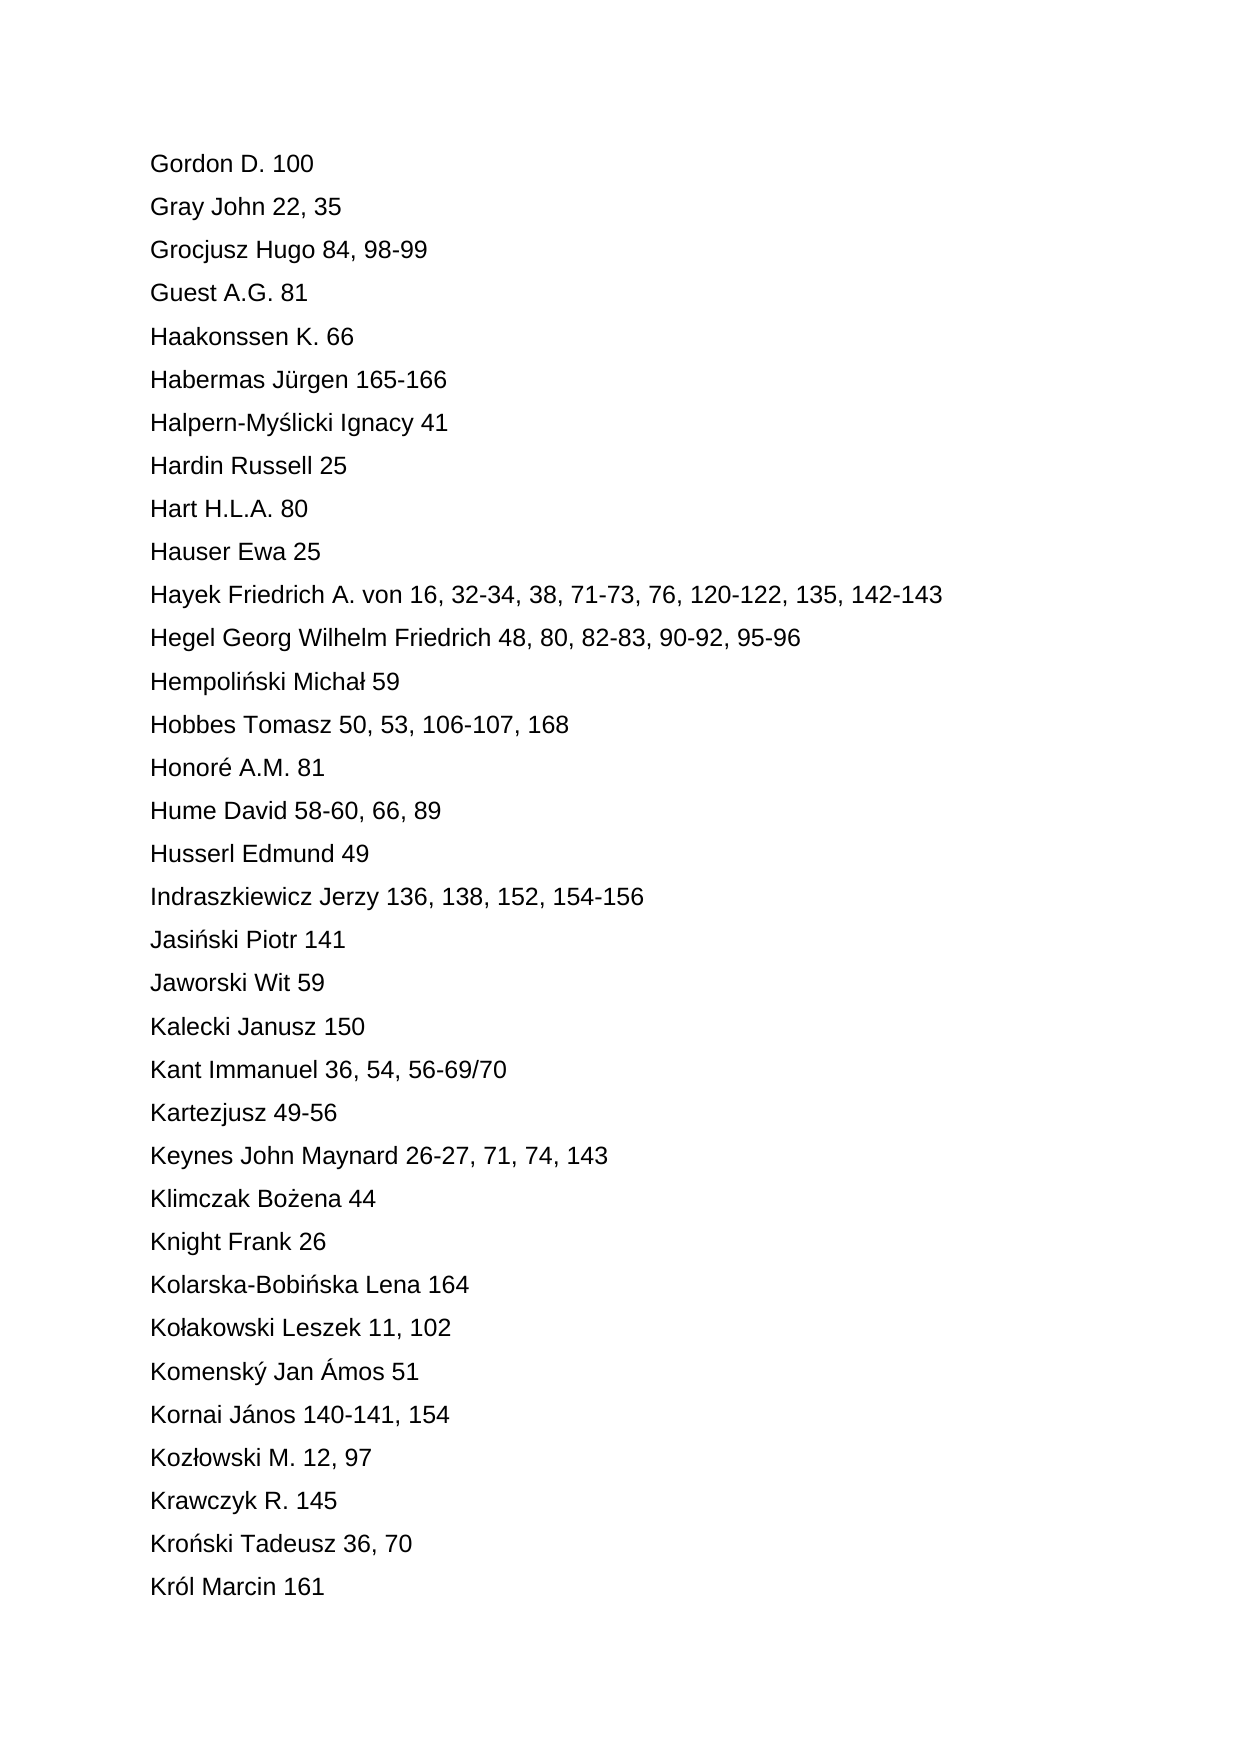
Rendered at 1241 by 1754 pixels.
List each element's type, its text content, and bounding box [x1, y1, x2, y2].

text Honoré A.M. 81 [150, 753, 1091, 781]
text Halpern-Myślicki Ignacy 41 [150, 408, 1091, 436]
text Gordon D. 100 [150, 149, 1091, 178]
text Komenský Jan Ámos 51 [150, 1356, 1091, 1385]
text Hegel Georg Wilhelm Friedrich 48, 80, 82-83, 90-92, 95-96 [150, 623, 1091, 652]
text Kroński Tadeusz 36, 70 [150, 1529, 1091, 1558]
text Kornai János 140-141, 154 [150, 1399, 1091, 1428]
text Kolarska-Bobińska Lena 164 [150, 1270, 1091, 1299]
text Kozłowski M. 12, 97 [150, 1443, 1091, 1471]
text Hardin Russell 25 [150, 451, 1091, 479]
text Gray John 22, 35 [150, 192, 1091, 221]
text Kant Immanuel 36, 54, 56-69/70 [150, 1054, 1091, 1083]
text Indraszkiewicz Jerzy 136, 138, 152, 154-156 [150, 882, 1091, 911]
text Krawczyk R. 145 [150, 1486, 1091, 1514]
text Hume David 58-60, 66, 89 [150, 796, 1091, 824]
text Knight Frank 26 [150, 1227, 1091, 1256]
text Król Marcin 161 [150, 1572, 1091, 1601]
text Husserl Edmund 49 [150, 839, 1091, 868]
text Kartezjusz 49-56 [150, 1098, 1091, 1126]
text Kołakowski Leszek 11, 102 [150, 1313, 1091, 1342]
text Hobbes Tomasz 50, 53, 106-107, 168 [150, 709, 1091, 738]
text Habermas Jürgen 165-166 [150, 364, 1091, 393]
text Kalecki Janusz 150 [150, 1011, 1091, 1040]
text Hauser Ewa 25 [150, 537, 1091, 566]
text Jasiński Piotr 141 [150, 925, 1091, 954]
text Haakonssen K. 66 [150, 321, 1091, 350]
text Guest A.G. 81 [150, 278, 1091, 307]
text Hayek Friedrich A. von 16, 32-34, 38, 71-73, 76, 120-122, 135, 142-143 [150, 580, 1091, 609]
text Hart H.L.A. 80 [150, 494, 1091, 523]
text Grocjusz Hugo 84, 98-99 [150, 235, 1091, 264]
text Keynes John Maynard 26-27, 71, 74, 143 [150, 1141, 1091, 1169]
text Jaworski Wit 59 [150, 968, 1091, 997]
text Klimczak Bożena 44 [150, 1184, 1091, 1213]
text Hempoliński Michał 59 [150, 666, 1091, 695]
